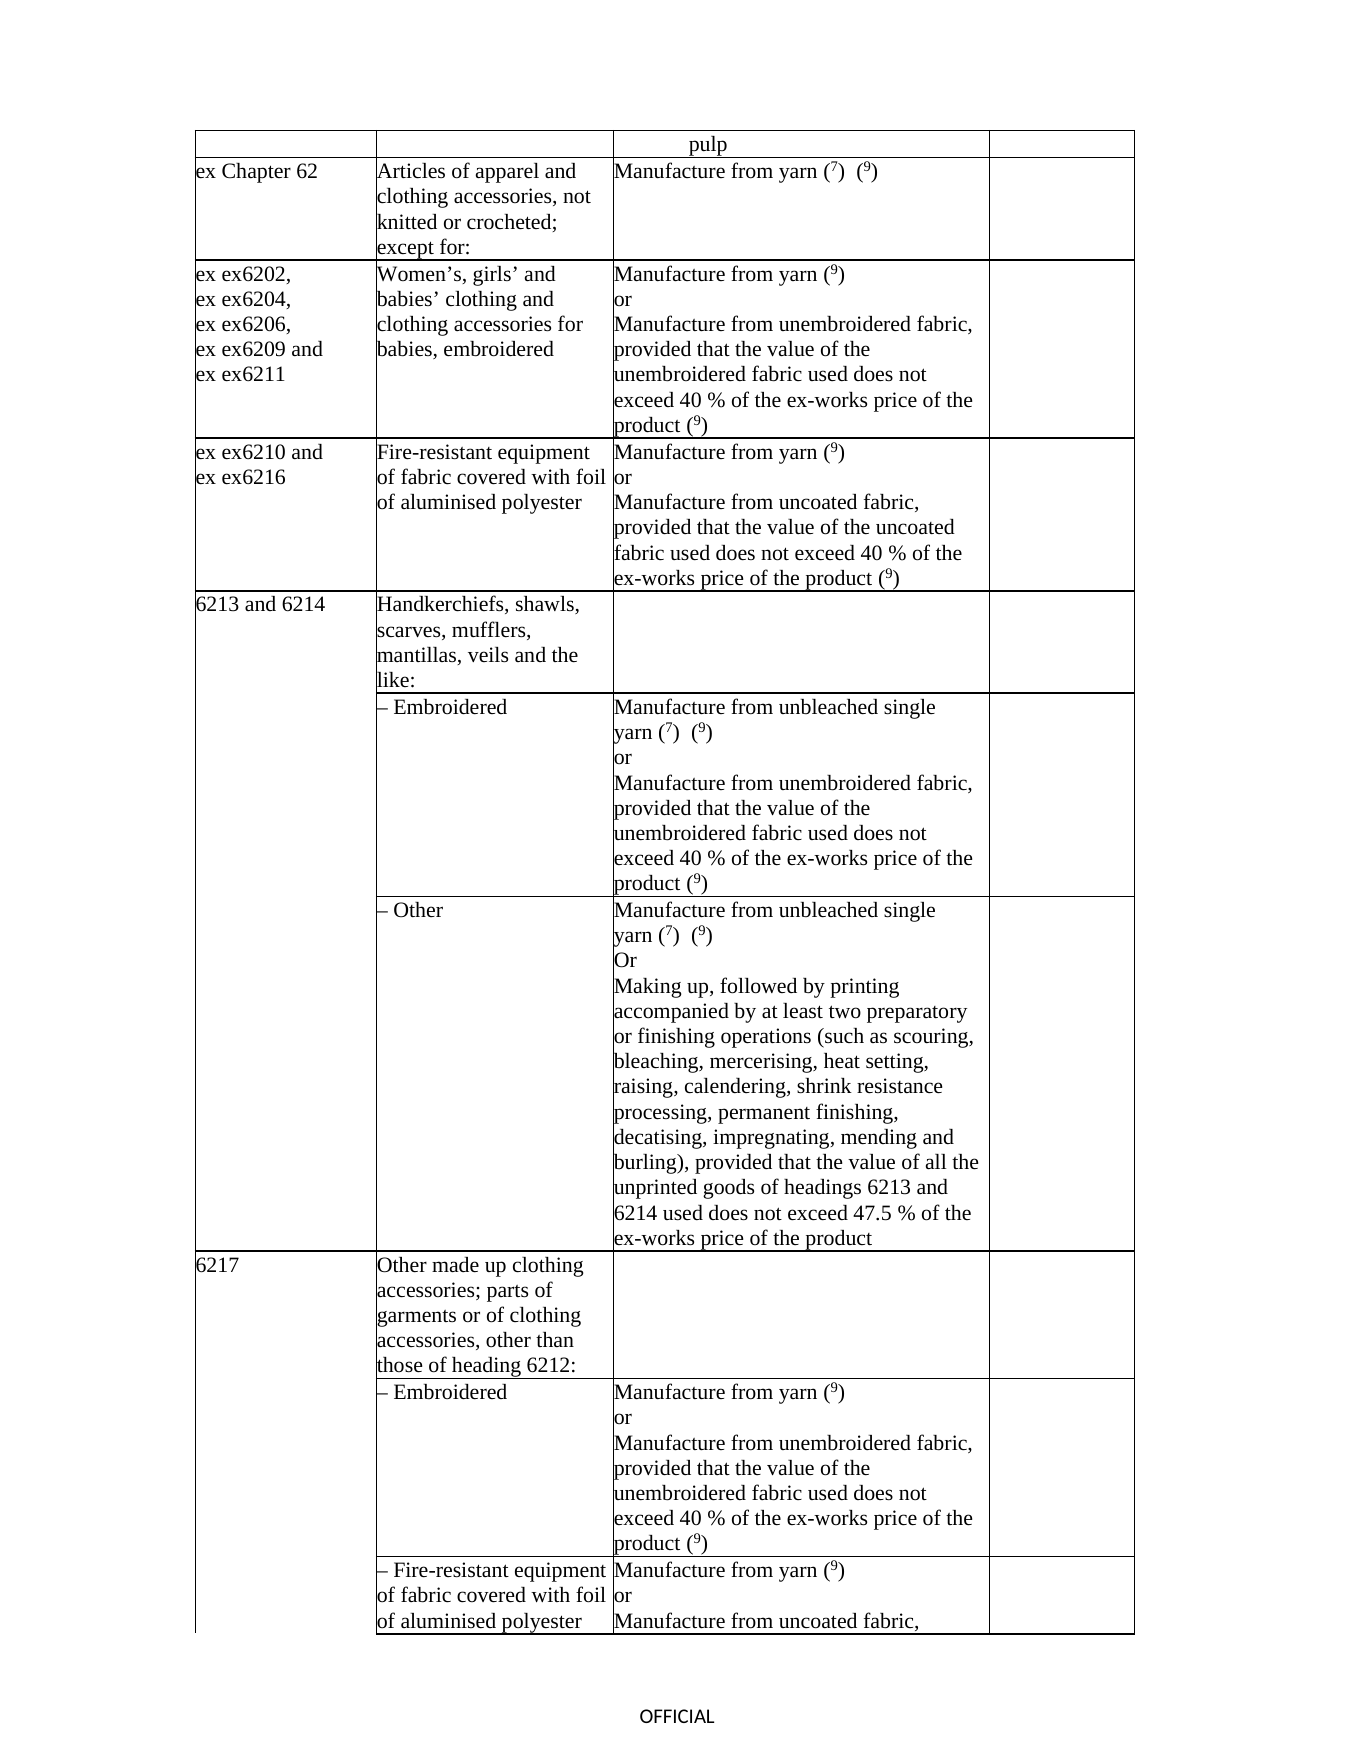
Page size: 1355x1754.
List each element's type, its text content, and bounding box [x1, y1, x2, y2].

table_cell [196, 131, 376, 157]
table_cell [990, 694, 1134, 896]
table_cell ex Chapter 62 [196, 158, 376, 259]
table_cell – Embroidered [377, 1379, 613, 1556]
table_cell [614, 1252, 989, 1378]
table_cell Articles of apparel and clothing accessories, not knitted or crocheted; except for: [377, 158, 613, 259]
table_cell Manufacture from yarn (7) (9) [614, 158, 989, 259]
table_cell Handkerchiefs, shawls, scarves, mufflers, mantillas, veils and the like: [377, 592, 613, 692]
table_cell 6213 and 6214 [196, 592, 376, 1250]
table_cell 6217 [196, 1252, 376, 1633]
table_cell [990, 1557, 1134, 1633]
table_cell [614, 592, 989, 692]
table_cell Women’s, girls’ and babies’ clothing and clothing accessories for babies, embroidered [377, 261, 613, 437]
table_cell [990, 1379, 1134, 1556]
table_header pulp [614, 131, 963, 157]
table_cell Other made up clothing accessories; parts of garments or of clothing accessories, other than those of heading 6212: [377, 1252, 613, 1378]
table_cell Manufacture from yarn (9) or Manufacture from unembroidered fabric, provided that the value of the unembroidered fabric used does not exceed 40 % of the ex-works price of the product (9) [614, 1379, 989, 1556]
table_cell [990, 1252, 1134, 1378]
table_cell [990, 261, 1134, 437]
table_cell ex ex6210 and ex ex6216 [196, 439, 376, 590]
table_cell – Fire-resistant equipment of fabric covered with foil of aluminised polyester [377, 1557, 613, 1633]
table_cell Manufacture from unbleached single yarn (7) (9) Or Making up, followed by printing accompanied by at least two preparatory or finishing operations (such as scouring, bleaching, mercerising, heat setting, raising, calendering, shrink resistance processing, permanent finishing, decatising, impregnating, mending and burling), provided that the value of all the unprinted goods of headings 6213 and 6214 used does not exceed 47.5 % of the ex-works price of the product [614, 897, 989, 1250]
table_cell [990, 592, 1134, 692]
table_cell Manufacture from yarn (9) or Manufacture from uncoated fabric, [614, 1557, 989, 1633]
table_cell [990, 439, 1134, 590]
table_cell – Other [377, 897, 613, 1250]
table_cell – Embroidered [377, 694, 613, 896]
table_cell Manufacture from yarn (9) or Manufacture from unembroidered fabric, provided that the value of the unembroidered fabric used does not exceed 40 % of the ex-works price of the product (9) [614, 261, 989, 437]
table_cell ex ex6202, ex ex6204, ex ex6206, ex ex6209 and ex ex6211 [196, 261, 376, 437]
table_cell [614, 131, 989, 157]
table_cell Manufacture from yarn (9) or Manufacture from uncoated fabric, provided that the value of the uncoated fabric used does not exceed 40 % of the ex-works price of the product (9) [614, 439, 989, 590]
table_cell Fire-resistant equipment of fabric covered with foil of aluminised polyester [377, 439, 613, 590]
table_cell [990, 131, 1134, 157]
table_cell [990, 897, 1134, 1250]
table_cell [377, 131, 613, 157]
table_cell [990, 158, 1134, 259]
table_cell Manufacture from unbleached single yarn (7) (9) or Manufacture from unembroidered fabric, provided that the value of the unembroidered fabric used does not exceed 40 % of the ex-works price of the product (9) [614, 694, 989, 896]
